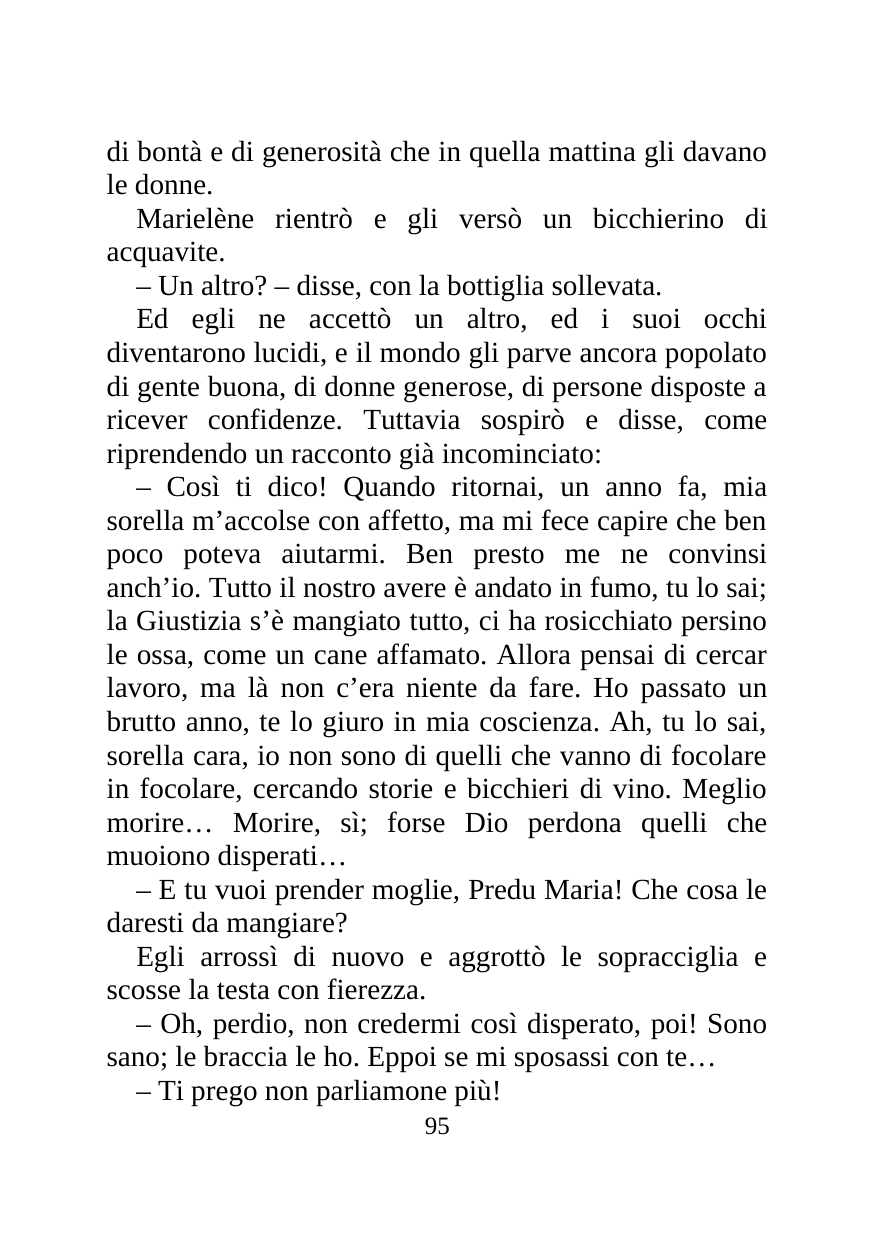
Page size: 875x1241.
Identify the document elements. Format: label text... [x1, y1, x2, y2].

text – E tu vuoi prender moglie, Predu Maria! Che cosa le daresti da mangiare? [106, 872, 768, 939]
text Marielène rientrò e gli versò un bicchierino di acquavite. [106, 201, 768, 268]
text – Oh, perdio, non credermi così disperato, poi! Sono sano; le braccia le ho. Eppoi se mi sposassi con te… [106, 1006, 768, 1073]
text Egli arrossì di nuovo e aggrottò le sopracciglia e scosse la testa con fierezza. [106, 939, 768, 1006]
text – Un altro? – disse, con la bottiglia sollevata. [106, 268, 768, 302]
text – Ti prego non parliamone più! [106, 1073, 768, 1107]
text Ed egli ne accettò un altro, ed i suoi occhi diventarono lucidi, e il mondo gli parve ancora popolato di gente buona, di donne generose, di persone disposte a ricever confidenze. Tuttavia sospirò e disse, come riprendendo un racconto già incominciato: [106, 302, 768, 469]
text di bontà e di generosità che in quella mattina gli davano le donne. [106, 134, 768, 201]
text – Così ti dico! Quando ritornai, un anno fa, mia sorella m’accolse con affetto, ma mi fece capire che ben poco poteva aiutarmi. Ben presto me ne convinsi anch’io. Tutto il nostro avere è andato in fumo, tu lo sai; la Giustizia s’è mangiato tutto, ci ha rosicchiato persino le ossa, come un cane affamato. Allora pensai di cercar lavoro, ma là non c’era niente da fare. Ho passato un brutto anno, te lo giuro in mia coscienza. Ah, tu lo sai, sorella cara, io non sono di quelli che vanno di focolare in focolare, cercando storie e bicchieri di vino. Meglio morire… Morire, sì; forse Dio perdona quelli che muoiono disperati… [106, 469, 768, 872]
